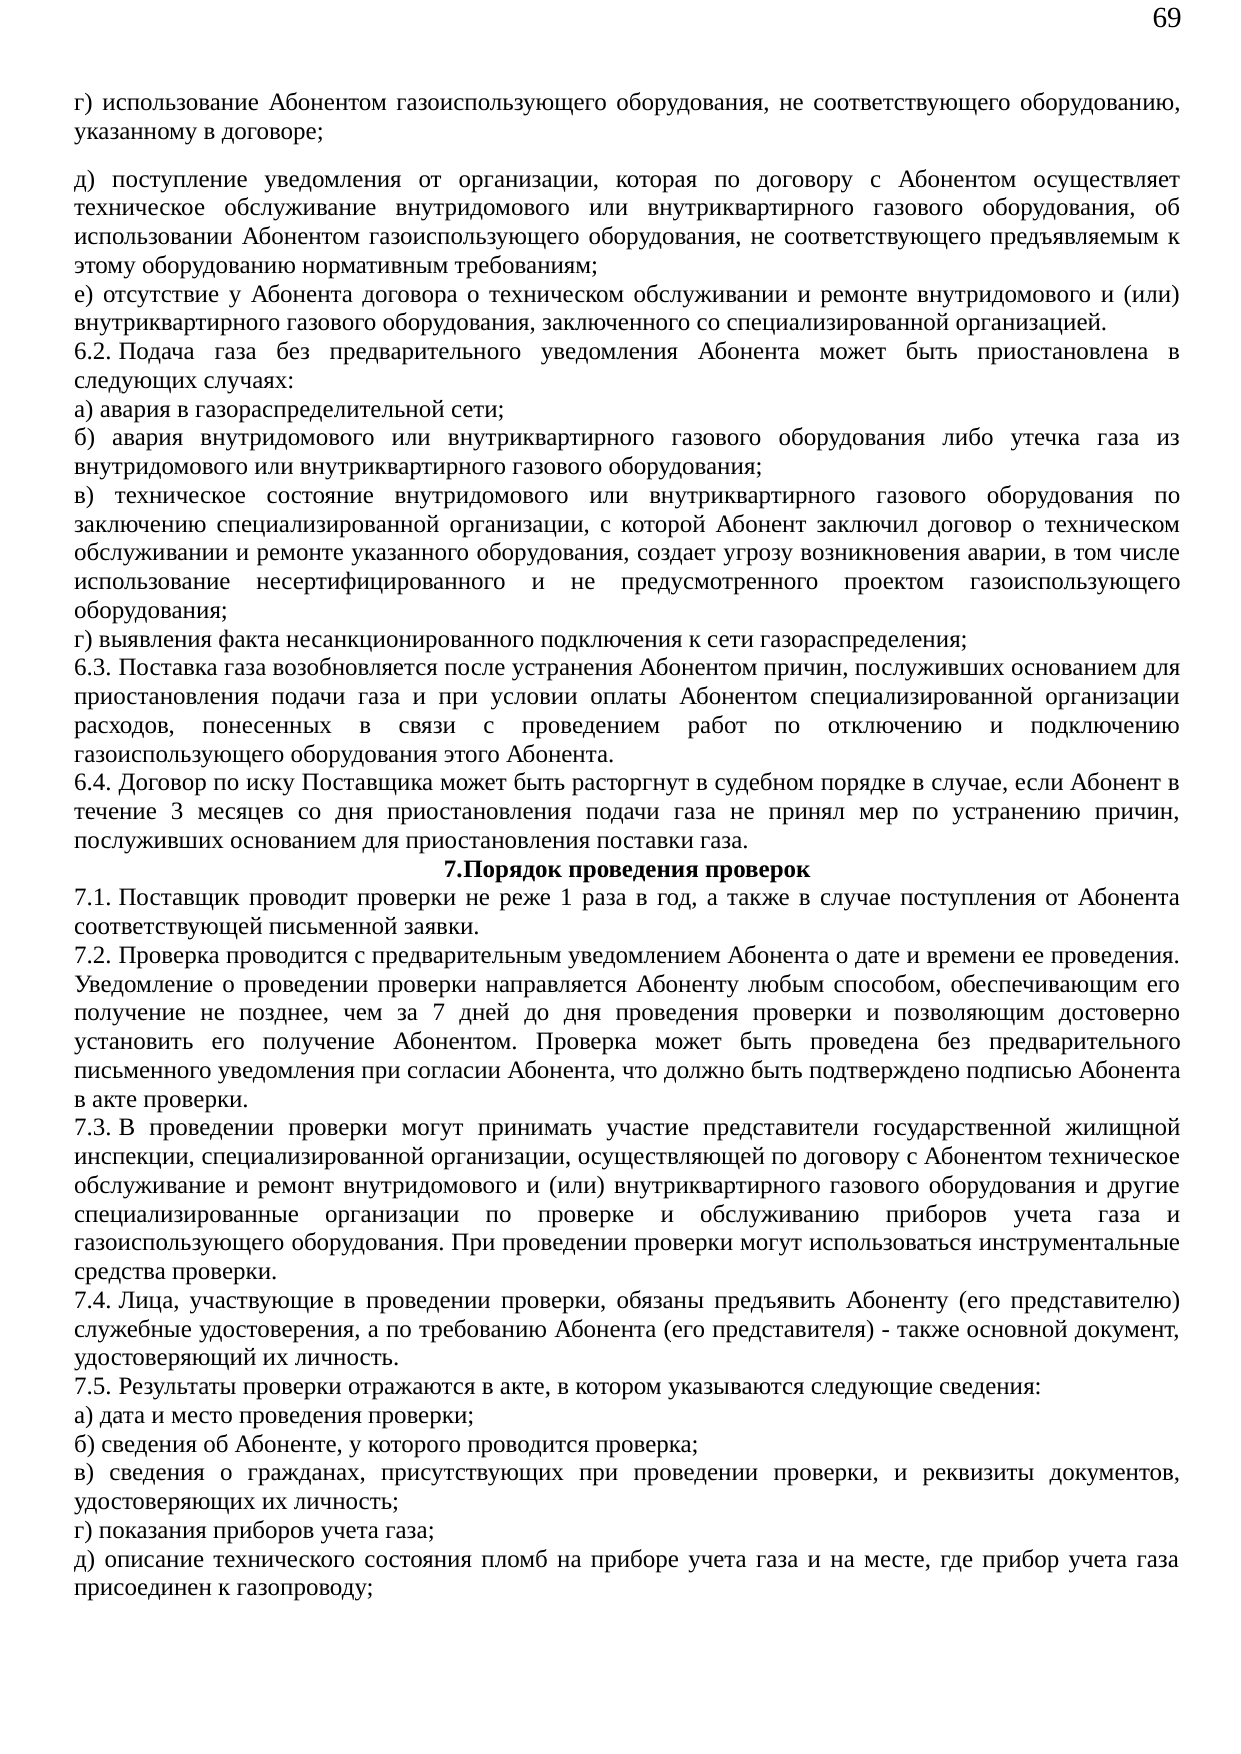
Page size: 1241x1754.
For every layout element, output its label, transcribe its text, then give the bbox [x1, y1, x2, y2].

list В проведении проверки могут принимать участие представители государственной жилищной инспекции, специализированной организации, осуществляющей по договору с Абонентом техническое обслуживание и ремонт внутридомового и (или) внутриквартирного газового оборудования и другие специализированные организации по проверке и обслуживанию приборов учета газа и газоиспользующего оборудования. При проведении проверки могут использоваться инструментальные средства проверки. [74, 1112, 1181, 1285]
text а) дата и место проведения проверки; [74, 1400, 1181, 1429]
text г) выявления факта несанкционированного подключения к сети газораспределения; [74, 624, 1181, 652]
text г) использование Абонентом газоиспользующего оборудования, не соответствующего оборудованию, указанному в договоре; [74, 87, 1181, 145]
text б) авария внутридомового или внутриквартирного газового оборудования либо утечка газа из внутридомового или внутриквартирного газового оборудования; [74, 422, 1181, 480]
list Поставка газа возобновляется после устранения Абонентом причин, послуживших основанием для приостановления подачи газа и при условии оплаты Абонентом специализированной организации расходов, понесенных в связи с проведением работ по отключению и подключению газоиспользующего оборудования этого Абонента. [74, 652, 1181, 767]
list Поставщик проводит проверки не реже 1 раза в год, а также в случае поступления от Абонента соответствующей письменной заявки. [74, 882, 1181, 940]
list Результаты проверки отражаются в акте, в котором указываются следующие сведения: [74, 1371, 1181, 1400]
text д) поступление уведомления от организации, которая по договору с Абонентом осуществляет техническое обслуживание внутридомового или внутриквартирного газового оборудования, об использовании Абонентом газоиспользующего оборудования, не соответствующего предъявляемым к этому оборудованию нормативным требованиям; [74, 164, 1181, 279]
text е) отсутствие у Абонента договора о техническом обслуживании и ремонте внутридомового и (или) внутриквартирного газового оборудования, заключенного со специализированной организацией. [74, 279, 1181, 336]
text д) описание технического состояния пломб на приборе учета газа и на месте, где прибор учета газа присоединен к газопроводу; [74, 1544, 1181, 1601]
list Проверка проводится с предварительным уведомлением Абонента о дате и времени ее проведения. Уведомление о проведении проверки направляется Абоненту любым способом, обеспечивающим его получение не позднее, чем за 7 дней до дня проведения проверки и позволяющим достоверно установить его получение Абонентом. Проверка может быть проведена без предварительного письменного уведомления при согласии Абонента, что должно быть подтверждено подписью Абонента в акте проверки. [74, 940, 1181, 1112]
list Подача газа без предварительного уведомления Абонента может быть приостановлена в следующих случаях: [74, 336, 1181, 394]
text в) техническое состояние внутридомового или внутриквартирного газового оборудования по заключению специализированной организации, с которой Абонент заключил договор о техническом обслуживании и ремонте указанного оборудования, создает угрозу возникновения аварии, в том числе использование несертифицированного и не предусмотренного проектом газоиспользующего оборудования; [74, 480, 1181, 624]
list Лица, участвующие в проведении проверки, обязаны предъявить Абоненту (его представителю) служебные удостоверения, а по требованию Абонента (его представителя) - также основной документ, удостоверяющий их личность. [74, 1285, 1181, 1371]
text а) авария в газораспределительной сети; [74, 394, 1181, 422]
text б) сведения об Абоненте, у которого проводится проверка; [74, 1429, 1181, 1457]
list Порядок проведения проверок [73, 854, 1181, 882]
text в) сведения о гражданах, присутствующих при проведении проверки, и реквизиты документов, удостоверяющих их личность; [74, 1457, 1181, 1515]
list Договор по иску Поставщика может быть расторгнут в судебном порядке в случае, если Абонент в течение 3 месяцев со дня приостановления подачи газа не принял мер по устранению причин, послуживших основанием для приостановления поставки газа. [74, 767, 1181, 854]
text г) показания приборов учета газа; [74, 1515, 1181, 1544]
